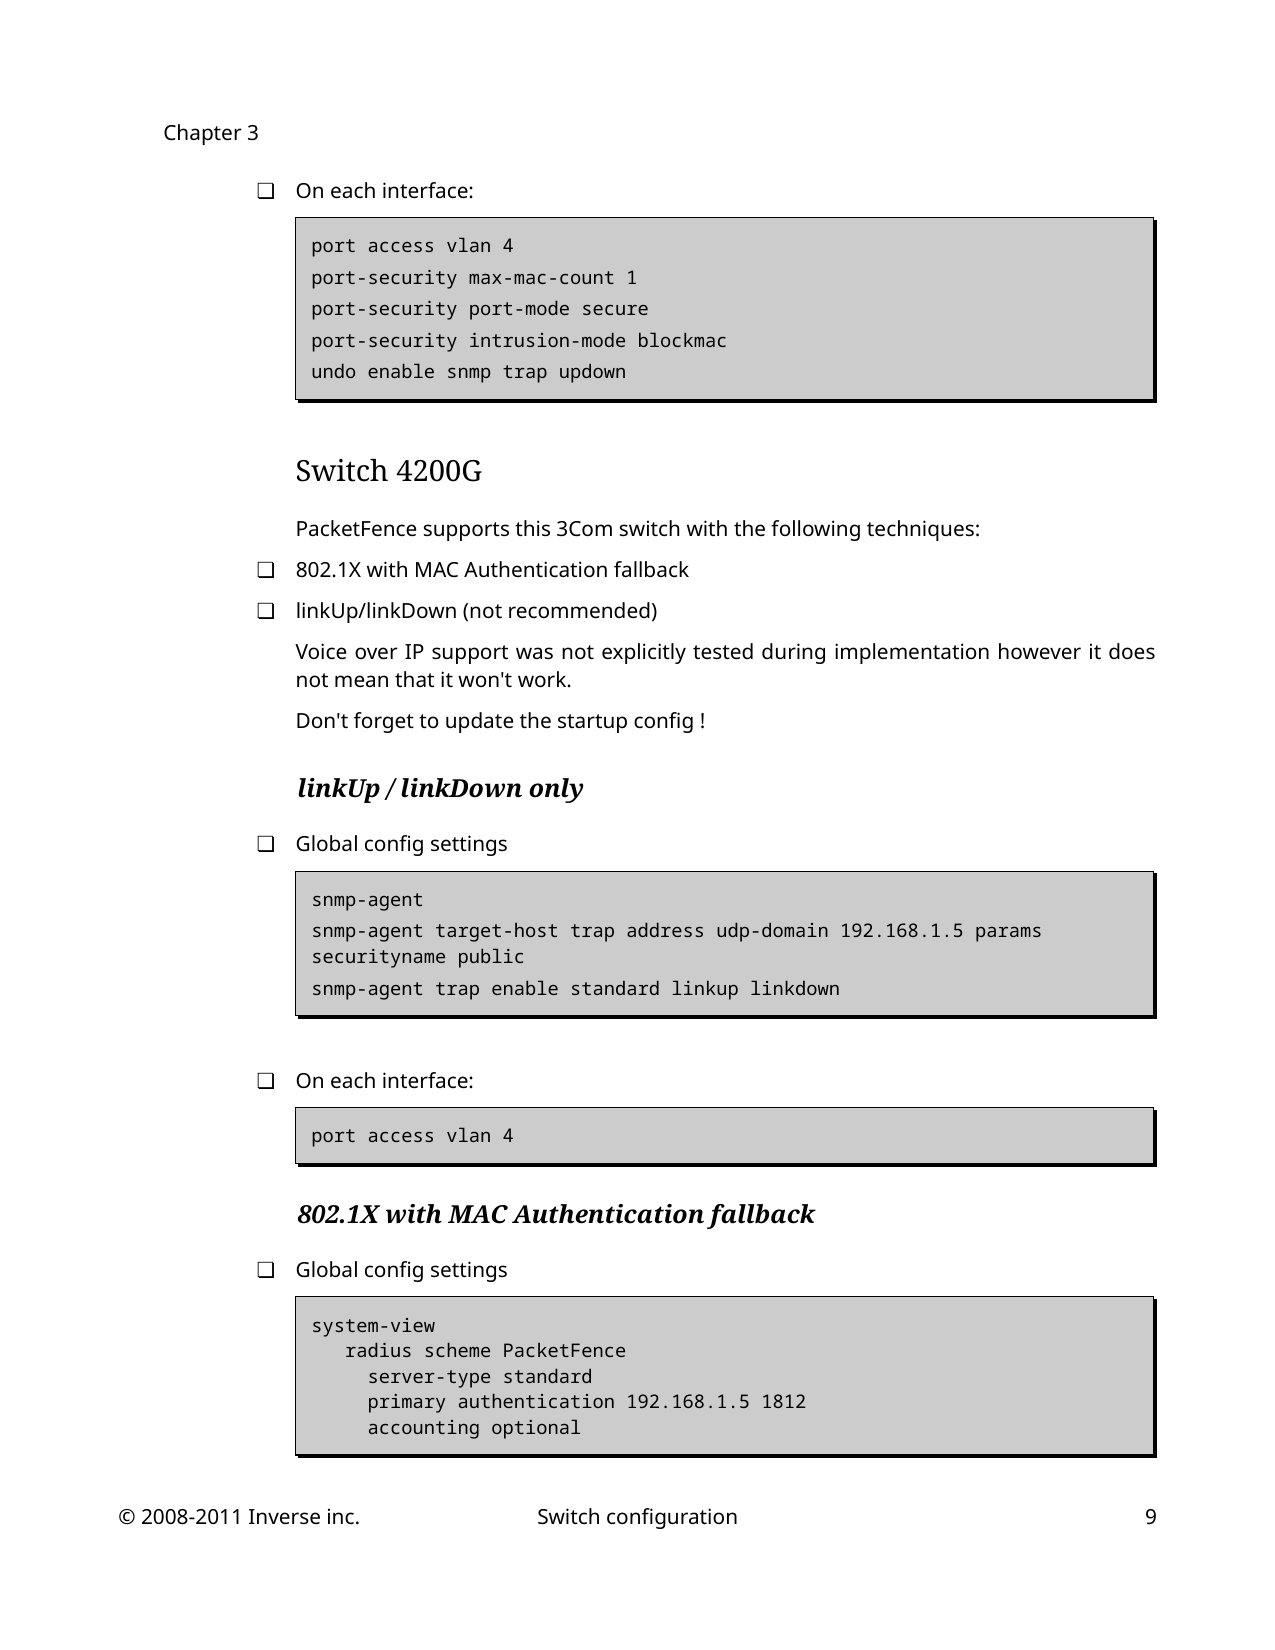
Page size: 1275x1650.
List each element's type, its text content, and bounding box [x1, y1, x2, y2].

list ❏ On each interface: [256, 176, 1157, 204]
text snmp-agent trap enable standard linkup linkdown [296, 959, 1153, 1015]
text port-security intrusion-mode blockmac [296, 311, 1153, 343]
list ❏ Global config settings [256, 829, 1157, 858]
text port access vlan 4 [296, 218, 1153, 248]
list ❏ 802.1X with MAC Authentication fallback [256, 555, 1157, 584]
list ❏ On each interface: [256, 1066, 1157, 1094]
subtitle linkUp / linkDown only [260, 771, 1157, 805]
text system-view radius scheme PacketFence server-type standard primary authentication 192.168.1.5 1812 accounting optional [296, 1297, 1153, 1454]
subtitle 802.1X with MAC Authentication fallback [260, 1197, 1157, 1230]
text snmp-agent [296, 872, 1153, 902]
text Don't forget to update the startup config ! [295, 706, 1157, 735]
text snmp-agent target-host trap address udp-domain 192.168.1.5 params securityname public [296, 902, 1153, 959]
text Voice over IP support was not explicitly tested during implementation however it does not mean that it won't work. [295, 637, 1157, 694]
list ❏ Global config settings [256, 1255, 1157, 1283]
text port-security port-mode secure [296, 280, 1153, 311]
text port access vlan 4 [296, 1108, 1153, 1163]
text PacketFence supports this 3Com switch with the following techniques: [295, 514, 1157, 543]
text port-security max-mac-count 1 [296, 248, 1153, 280]
text undo enable snmp trap updown [296, 343, 1153, 399]
list ❏ linkUp/linkDown (not recommended) [256, 596, 1157, 624]
subtitle Switch 4200G [295, 450, 1157, 489]
